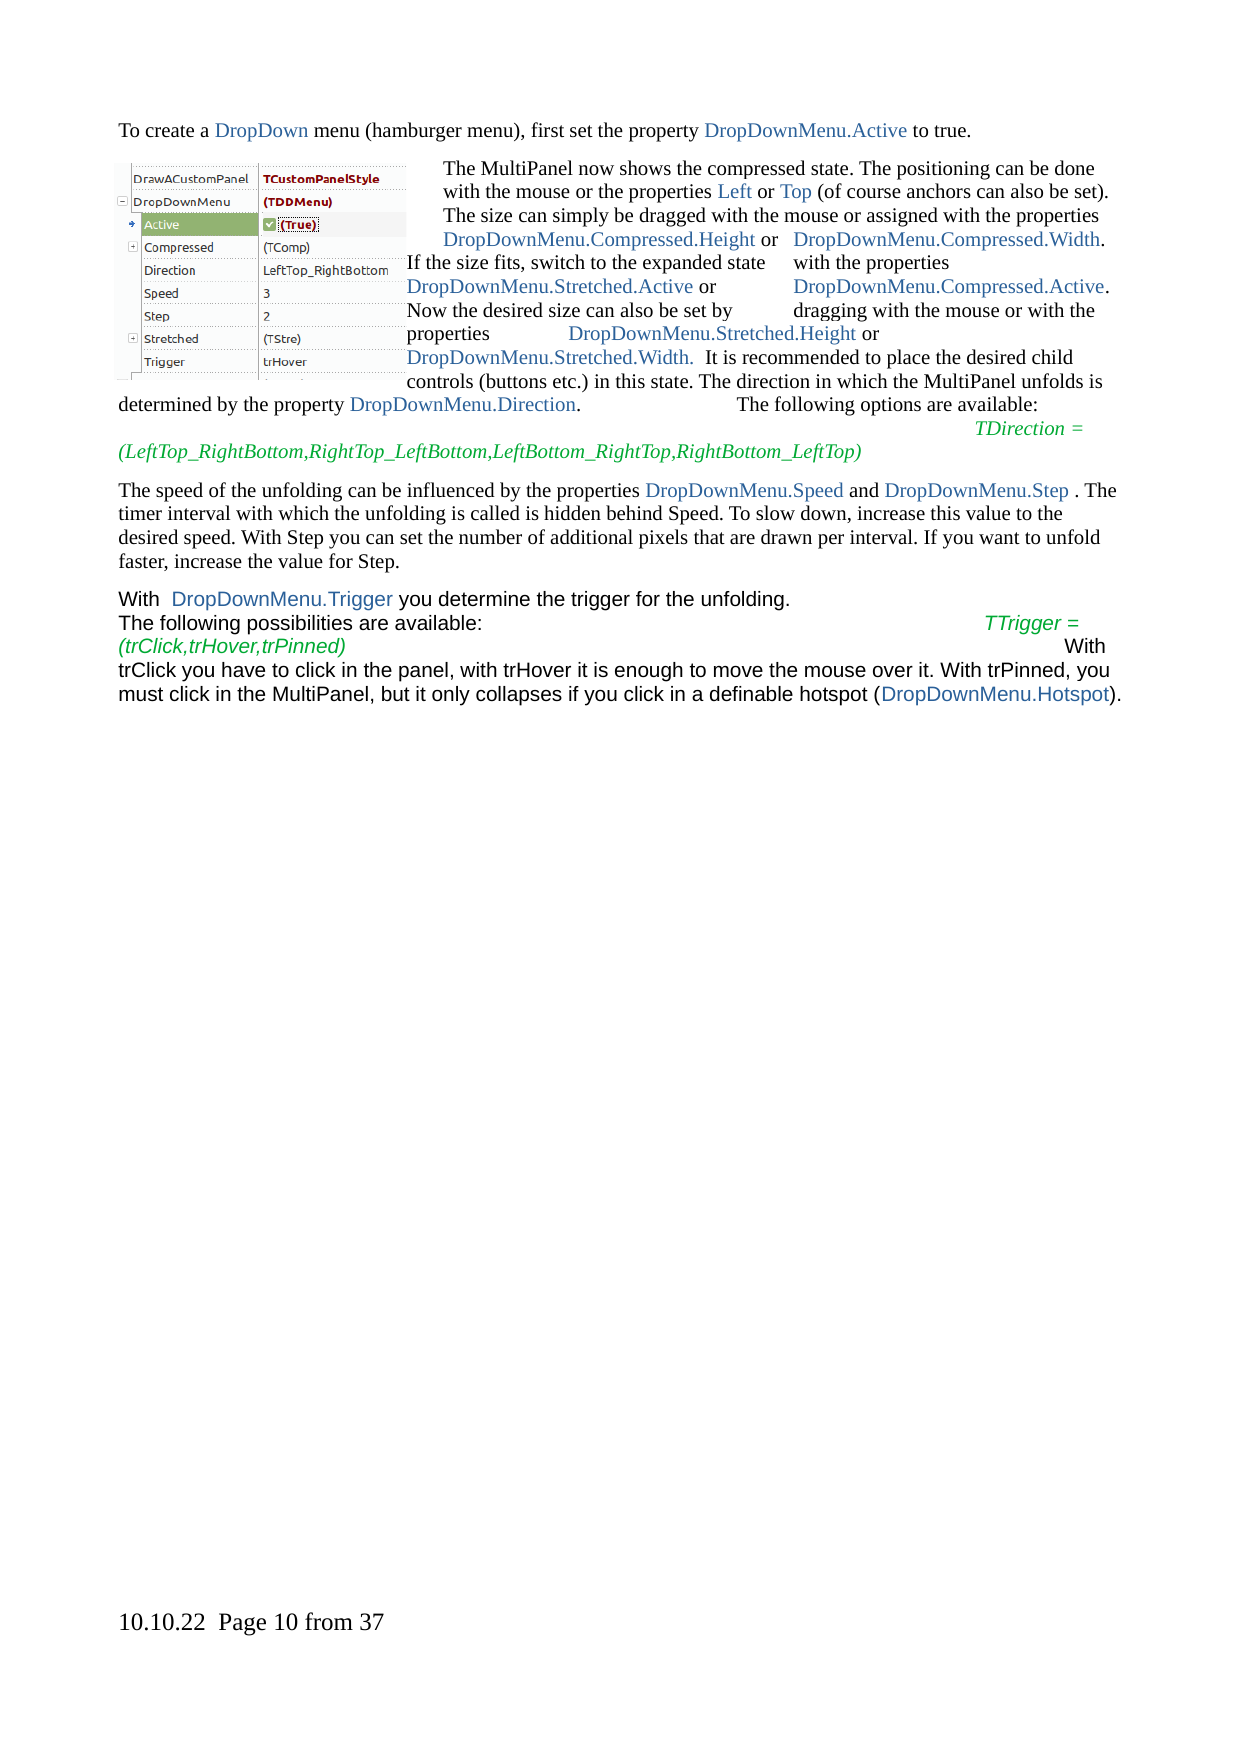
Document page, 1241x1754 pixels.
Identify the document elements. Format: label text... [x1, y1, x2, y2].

text To create a DropDown menu (hamburger menu), first set the property DropDownMenu.Active to true. [118, 118, 1122, 142]
text The MultiPanel now shows the compressed state. The positioning can be done with the mouse or the properties Left or Top (of course anchors can also be set). The size can simply be dragged with the mouse or assigned with the properties DropDownMenu.Compressed.Height or DropDownMenu.Compressed.Width. If the size fits, switch to the expanded state with the properties DropDownMenu.Stretched.Active or DropDownMenu.Compressed.Active. Now the desired size can also be set by dragging with the mouse or with the properties DropDownMenu.Stretched.Height or DropDownMenu.Stretched.Width. It is recommended to place the desired child controls (buttons etc.) in this state. The direction in which the MultiPanel unfolds is determined by the property DropDownMenu.Direction. The following options are available: TDirection = (LeftTop_RightBottom,RightTop_LeftBottom,LeftBottom_RightTop,RightBottom_LeftTop) [118, 156, 1122, 464]
text With DropDownMenu.Trigger you determine the trigger for the unfolding. The following possibilities are available: TTrigger = (trClick,trHover,trPinned) With trClick you have to click in the panel, with trHover it is enough to move the mouse over it. With trPinned, you must click in the MultiPanel, but it only collapses if you click in a definable hotspot (DropDownMenu.Hotspot). [118, 587, 1122, 706]
text The speed of the unfolding can be influenced by the properties DropDownMenu.Speed and DropDownMenu.Step . The timer interval with which the unfolding is called is hidden behind Speed. To slow down, increase this value to the desired speed. With Step you can set the number of additional pixels that are drawn per interval. If you want to unfold faster, increase the value for Step. [118, 478, 1122, 573]
picture [114, 163, 407, 380]
